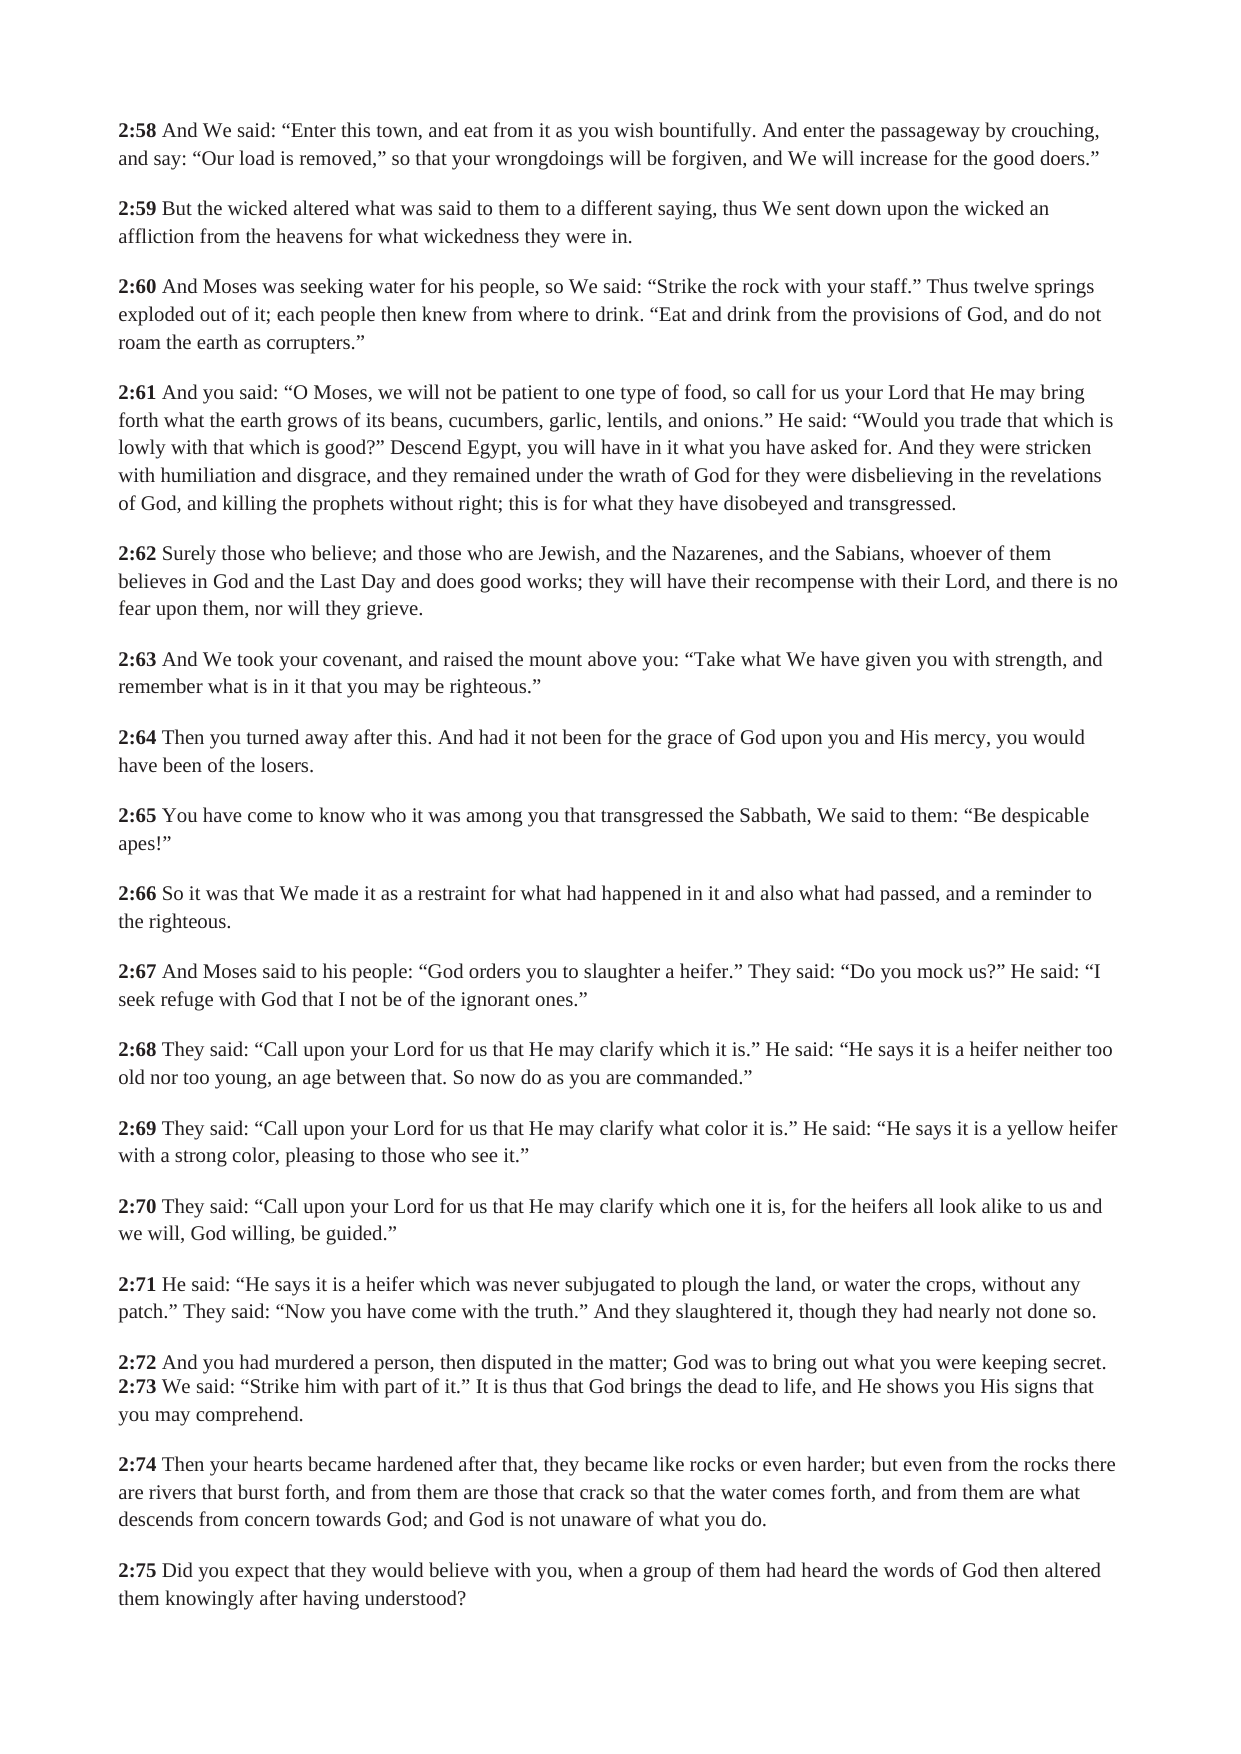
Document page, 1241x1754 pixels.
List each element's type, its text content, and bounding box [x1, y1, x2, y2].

text 2:66 So it was that We made it as a restraint for what had happened in it and also what had passed, and a reminder to the righteous. [118, 881, 1122, 933]
text 2:58 And We said: “Enter this town, and eat from it as you wish bountifully. And enter the passageway by crouching, and say: “Our load is removed,” so that your wrongdoings will be forgiven, and We will increase for the good doers.” [118, 118, 1122, 170]
text 2:74 Then your hearts became hardened after that, they became like rocks or even harder; but even from the rocks there are rivers that burst forth, and from them are those that crack so that the water comes forth, and from them are what descends from concern towards God; and God is not unaware of what you do. [118, 1452, 1122, 1531]
text 2:63 And We took your covenant, and raised the mount above you: “Take what We have given you with strength, and remember what is in it that you may be righteous.” [118, 647, 1122, 698]
text 2:75 Did you expect that they would believe with you, when a group of them had heard the words of God then altered them knowingly after having understood? [118, 1558, 1122, 1609]
text 2:61 And you said: “O Moses, we will not be patient to one type of food, so call for us your Lord that He may bring forth what the earth grows of its beans, cucumbers, garlic, lentils, and onions.” He said: “Would you trade that which is lowly with that which is good?” Descend Egypt, you will have in it what you have asked for. And they were stricken with humiliation and disgrace, and they remained under the wrath of God for they were disbelieving in the revelations of God, and killing the prophets without right; this is for what they have disobeyed and transgressed. [118, 380, 1122, 514]
text 2:71 He said: “He says it is a heifer which was never subjugated to plough the land, or water the crops, without any patch.” They said: “Now you have come with the truth.” And they slaughtered it, though they had nearly not done so. [118, 1272, 1122, 1323]
text 2:68 They said: “Call upon your Lord for us that He may clarify which it is.” He said: “He says it is a heifer neither too old nor too young, an age between that. So now do as you are commanded.” [118, 1037, 1122, 1089]
text 2:60 And Moses was seeking water for his people, so We said: “Strike the rock with your staff.” Thus twelve springs exploded out of it; each people then knew from where to drink. “Eat and drink from the provisions of God, and do not roam the earth as corrupters.” [118, 274, 1122, 354]
text 2:73 We said: “Strike him with part of it.” It is thus that God brings the dead to life, and He shows you His signs that you may comprehend. [118, 1374, 1122, 1426]
text 2:65 You have come to know who it was among you that transgressed the Sabbath, We said to them: “Be despicable apes!” [118, 803, 1122, 855]
text 2:70 They said: “Call upon your Lord for us that He may clarify which one it is, for the heifers all look alike to us and we will, God willing, be guided.” [118, 1194, 1122, 1245]
text 2:62 Surely those who believe; and those who are Jewish, and the Nazarenes, and the Sabians, whoever of them believes in God and the Last Day and does good works; they will have their recompense with their Lord, and there is no fear upon them, nor will they grieve. [118, 541, 1122, 620]
text 2:59 But the wicked altered what was said to them to a different saying, thus We sent down upon the wicked an affliction from the heavens for what wickedness they were in. [118, 196, 1122, 248]
text 2:67 And Moses said to his people: “God orders you to slaughter a heifer.” They said: “Do you mock us?” He said: “I seek refuge with God that I not be of the ignorant ones.” [118, 959, 1122, 1011]
text 2:69 They said: “Call upon your Lord for us that He may clarify what color it is.” He said: “He says it is a yellow heifer with a strong color, pleasing to those who see it.” [118, 1116, 1122, 1167]
text 2:64 Then you turned away after this. And had it not been for the grace of God upon you and His mercy, you would have been of the losers. [118, 725, 1122, 777]
text 2:72 And you had murdered a person, then disputed in the matter; God was to bring out what you were keeping secret. [118, 1350, 1122, 1374]
